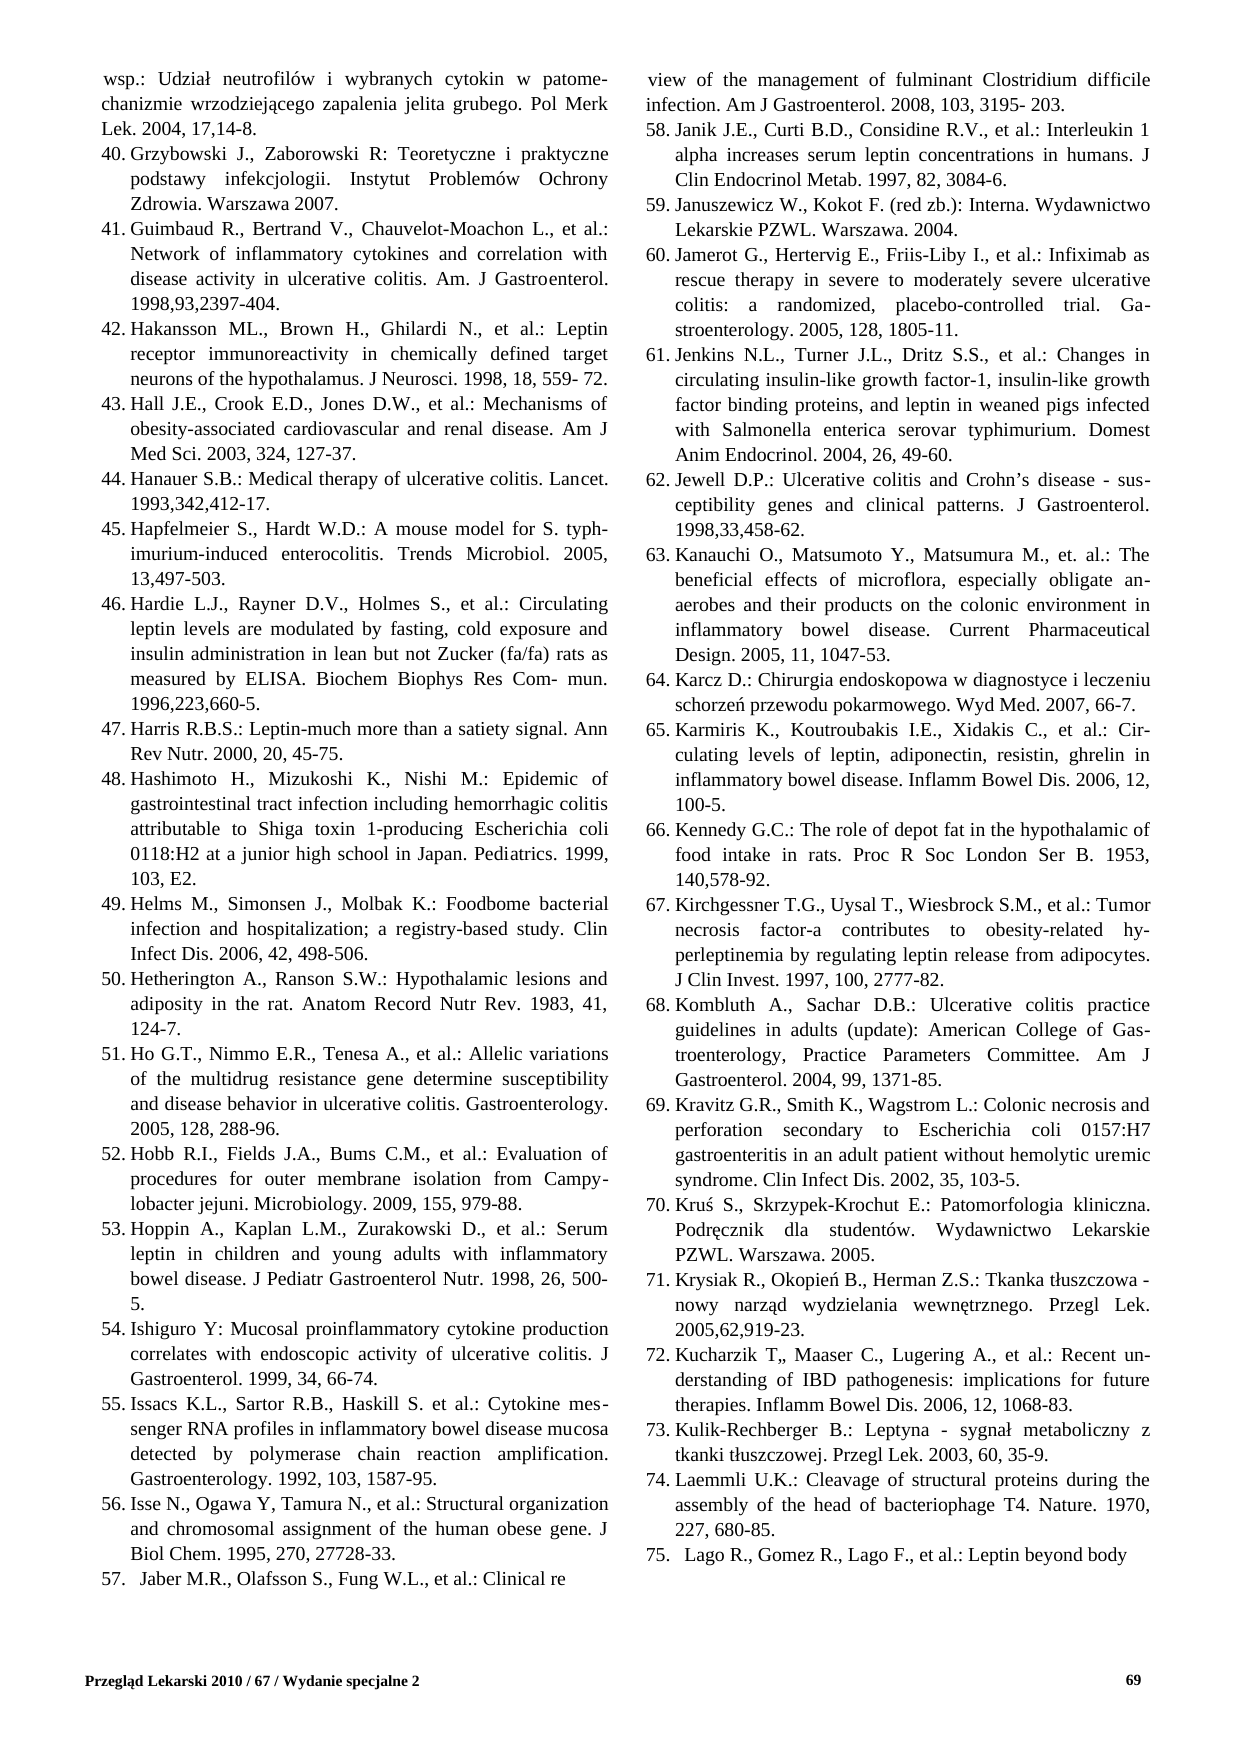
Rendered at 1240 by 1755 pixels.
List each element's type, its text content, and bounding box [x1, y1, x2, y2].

list Isse N., Ogawa Y, Tamura N., et al.: Structural organi­zation and chromosomal assignment of the human obese gene. J Biol Chem. 1995, 270, 27728-33. [101, 1492, 608, 1564]
list Hashimoto H., Mizukoshi K., Nishi M.: Epidemic of gastrointestinal tract infection including hemorrhagic colitis attributable to Shiga toxin 1-producing Escheri­chia coli 0118:H2 at a junior high school in Japan. Pedi­atrics. 1999, 103, E2. [101, 767, 608, 889]
text view of the management of fulminant Clostridium dif­ficile infection. Am J Gastroenterol. 2008, 103, 3195- 203. [646, 68, 1151, 116]
list Jewell D.P.: Ulcerative colitis and Crohn’s disease - sus­ceptibility genes and clinical patterns. J Gastroenterol. 1998,33,458-62. [646, 468, 1151, 541]
list Kruś S., Skrzypek-Krochut E.: Patomorfologia klinicz­na. Podręcznik dla studentów. Wydawnictwo Lekarskie PZWL. Warszawa. 2005. [646, 1193, 1151, 1266]
list Kulik-Rechberger B.: Leptyna - sygnał metaboliczny z tkanki tłuszczowej. Przegl Lek. 2003, 60, 35-9. [646, 1418, 1151, 1466]
list Hanauer S.B.: Medical therapy of ulcerative colitis. Lan­cet. 1993,342,412-17. [101, 467, 608, 514]
list Kanauchi O., Matsumoto Y., Matsumura M., et. al.: The beneficial effects of microflora, especially obligate an­aerobes and their products on the colonic environment in inflammatory bowel disease. Current Pharmaceutical Design. 2005, 11, 1047-53. [646, 543, 1151, 666]
text Przegląd Lekarski 2010 / 67 / Wydanie specjalne 2 [84, 1672, 448, 1690]
list Ho G.T., Nimmo E.R., Tenesa A., et al.: Allelic varia­tions of the multidrug resistance gene determine suscep­tibility and disease behavior in ulcerative colitis. Gastro­enterology. 2005, 128, 288-96. [101, 1042, 608, 1139]
list Grzybowski J., Zaborowski R: Teoretyczne i praktycz­ne podstawy infekcjologii. Instytut Problemów Ochrony Zdrowia. Warszawa 2007. [101, 142, 608, 214]
list Krysiak R., Okopień B., Herman Z.S.: Tkanka tłuszczowa - nowy narząd wydzielania wewnętrznego. Przegl Lek. 2005,62,919-23. [646, 1268, 1151, 1341]
list Jenkins N.L., Turner J.L., Dritz S.S., et al.: Changes in circulating insulin-like growth factor-1, insulin-like growth factor binding proteins, and leptin in weaned pigs infected with Salmonella enterica serovar typhimurium. Domest Anim Endocrinol. 2004, 26, 49-60. [646, 343, 1151, 466]
text 69 [1126, 1670, 1147, 1688]
list Karcz D.: Chirurgia endoskopowa w diagnostyce i lecze­niu schorzeń przewodu pokarmowego. Wyd Med. 2007, 66-7. [646, 668, 1151, 716]
list Kombluth A., Sachar D.B.: Ulcerative colitis practice guidelines in adults (update): American College of Gas­troenterology, Practice Parameters Committee. Am J Gastroenterol. 2004, 99, 1371-85. [646, 993, 1151, 1091]
list Hoppin A., Kaplan L.M., Zurakowski D., et al.: Serum leptin in children and young adults with inflammatory bowel disease. J Pediatr Gastroenterol Nutr. 1998, 26, 500-5. [101, 1217, 608, 1314]
list Kirchgessner T.G., Uysal T., Wiesbrock S.M., et al.: Tu­mor necrosis factor-a contributes to obesity-related hy- perleptinemia by regulating leptin release from adipocy­tes. J Clin Invest. 1997, 100, 2777-82. [646, 893, 1151, 991]
list Helms M., Simonsen J., Molbak K.: Foodbome bacte­rial infection and hospitalization; a registry-based study. Clin Infect Dis. 2006, 42, 498-506. [101, 892, 608, 964]
list Janik J.E., Curti B.D., Considine R.V., et al.: Interleukin 1 alpha increases serum leptin concentrations in humans. J Clin Endocrinol Metab. 1997, 82, 3084-6. [646, 118, 1151, 191]
list Karmiris K., Koutroubakis I.E., Xidakis C., et al.: Cir­culating levels of leptin, adiponectin, resistin, ghrelin in inflammatory bowel disease. Inflamm Bowel Dis. 2006, 12, 100-5. [646, 718, 1151, 816]
list Laemmli U.K.: Cleavage of structural proteins during the assembly of the head of bacteriophage T4. Nature. 1970, 227, 680-85. [646, 1468, 1151, 1541]
list Guimbaud R., Bertrand V., Chauvelot-Moachon L., et al.: Network of inflammatory cytokines and correlation with disease activity in ulcerative colitis. Am. J Gastro­enterol. 1998,93,2397-404. [101, 217, 608, 314]
list Hetherington A., Ranson S.W.: Hypothalamic lesions and adiposity in the rat. Anatom Record Nutr Rev. 1983, 41, 124-7. [101, 967, 608, 1039]
list Ishiguro Y: Mucosal proinflammatory cytokine produc­tion correlates with endoscopic activity of ulcerative co­litis. J Gastroenterol. 1999, 34, 66-74. [101, 1317, 608, 1389]
list Kravitz G.R., Smith K., Wagstrom L.: Colonic necrosis and perforation secondary to Escherichia coli 0157:H7 gastroenteritis in an adult patient without hemolytic ure­mic syndrome. Clin Infect Dis. 2002, 35, 103-5. [646, 1093, 1151, 1191]
list Harris R.B.S.: Leptin-much more than a satiety signal. Ann Rev Nutr. 2000, 20, 45-75. [101, 717, 608, 764]
list Jamerot G., Hertervig E., Friis-Liby I., et al.: Infiximab as rescue therapy in severe to moderately severe ulcera­tive colitis: a randomized, placebo-controlled trial. Ga­stroenterology. 2005, 128, 1805-11. [646, 243, 1151, 341]
list Hakansson ML., Brown H., Ghilardi N., et al.: Leptin receptor immunoreactivity in chemically defined target neurons of the hypothalamus. J Neurosci. 1998, 18, 559- 72. [101, 317, 608, 389]
list Hardie L.J., Rayner D.V., Holmes S., et al.: Circulating leptin levels are modulated by fasting, cold exposure and insulin administration in lean but not Zucker (fa/fa) rats as measured by ELISA. Biochem Biophys Res Com- mun. 1996,223,660-5. [101, 592, 608, 714]
list Januszewicz W., Kokot F. (red zb.): Interna. Wydawnict­wo Lekarskie PZWL. Warszawa. 2004. [646, 193, 1151, 241]
list Hobb R.I., Fields J.A., Bums C.M., et al.: Evaluation of procedures for outer membrane isolation from Campy­lobacter jejuni. Microbiology. 2009, 155, 979-88. [101, 1142, 608, 1214]
list Issacs K.L., Sartor R.B., Haskill S. et al.: Cytokine mes­senger RNA profiles in inflammatory bowel disease mu­cosa detected by polymerase chain reaction amplificati­on. Gastroenterology. 1992, 103, 1587-95. [101, 1392, 608, 1489]
list Hapfelmeier S., Hardt W.D.: A mouse model for S. typh- imurium-induced enterocolitis. Trends Microbiol. 2005, 13,497-503. [101, 517, 608, 589]
list Kennedy G.C.: The role of depot fat in the hypothalamic of food intake in rats. Proc R Soc London Ser B. 1953, 140,578-92. [646, 818, 1151, 891]
list Jaber M.R., Olafsson S., Fung W.L., et al.: Clinical re­ [101, 1567, 608, 1589]
list Lago R., Gomez R., Lago F., et al.: Leptin beyond body [646, 1543, 1151, 1566]
list Hall J.E., Crook E.D., Jones D.W., et al.: Mechanisms of obesity-associated cardiovascular and renal disease. Am J Med Sci. 2003, 324, 127-37. [101, 392, 608, 464]
text wsp.: Udział neutrofilów i wybranych cytokin w patome- chanizmie wrzodziejącego zapalenia jelita grubego. Pol Merk Lek. 2004, 17,14-8. [101, 67, 608, 139]
list Kucharzik T„ Maaser C., Lugering A., et al.: Recent un­derstanding of IBD pathogenesis: implications for future therapies. Inflamm Bowel Dis. 2006, 12, 1068-83. [646, 1343, 1151, 1416]
